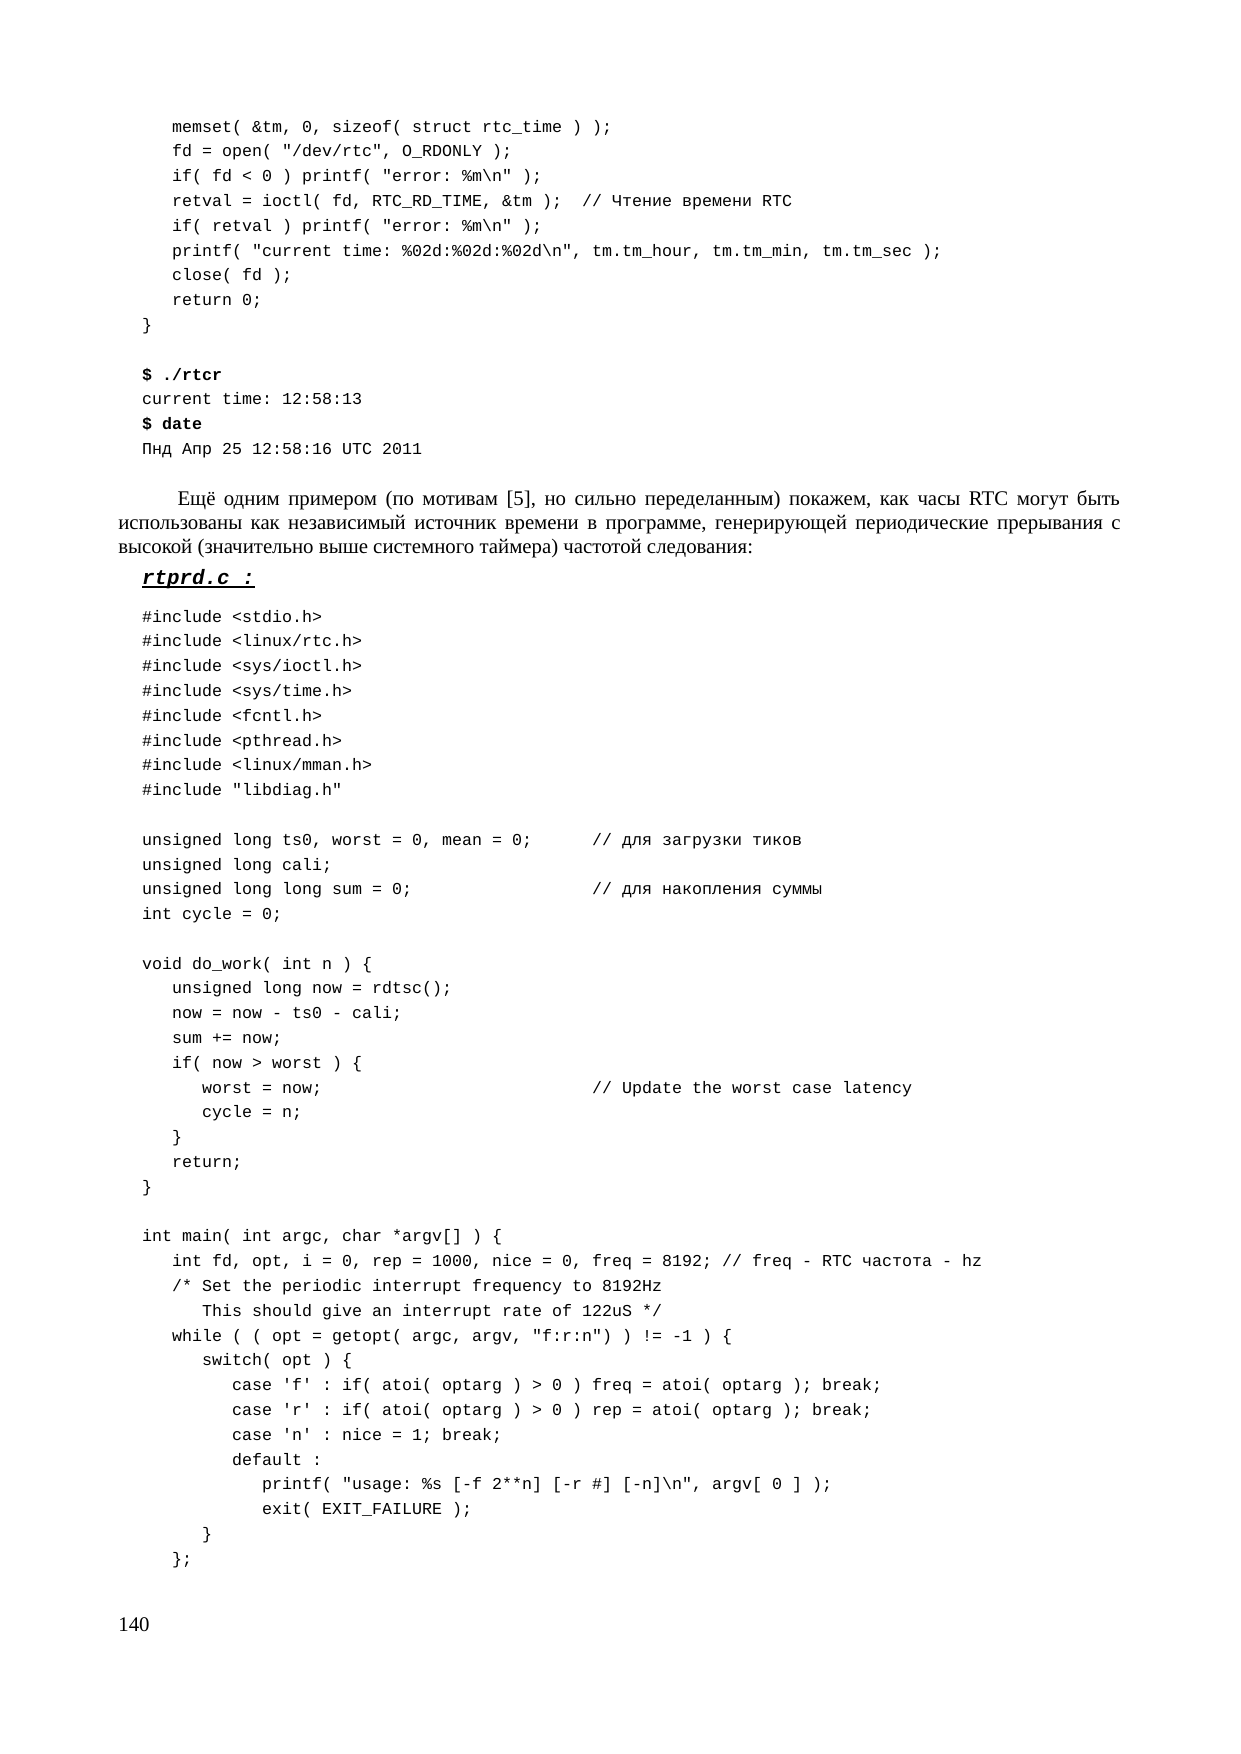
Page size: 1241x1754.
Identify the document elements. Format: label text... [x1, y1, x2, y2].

text $ ./rtcr [142, 366, 1122, 385]
text int cycle = 0; [142, 906, 1122, 924]
text close( fd ); [142, 267, 1122, 286]
text if( now > worst ) { [142, 1054, 1122, 1073]
text printf( "usage: %s [-f 2**n] [-r #] [-n]\n", argv[ 0 ] ); [142, 1476, 1122, 1495]
text void do_work( int n ) { [142, 955, 1122, 974]
text } [142, 1129, 1122, 1148]
text if( retval ) printf( "error: %m\n" ); [142, 217, 1122, 236]
text fd = open( "/dev/rtc", O_RDONLY ); [142, 143, 1122, 162]
text #include <stdio.h> [142, 608, 1122, 627]
text }; [142, 1550, 1122, 1569]
text Пнд Апр 25 12:58:16 UTC 2011 [142, 440, 1122, 459]
text worst = now; // Update the worst case latency [142, 1079, 1122, 1098]
text #include "libdiag.h" [142, 782, 1122, 801]
text #include <pthread.h> [142, 732, 1122, 751]
text default : [142, 1451, 1122, 1470]
text Ещё одним примером (по мотивам [5], но сильно переделанным) покажем, как часы RTC могут быть использованы как независимый источник времени в программе, генерирующей периодические прерывания с высокой (значительно выше системного таймера) частотой следования: [118, 486, 1122, 558]
text } [142, 316, 1122, 335]
text printf( "current time: %02d:%02d:%02d\n", tm.tm_hour, tm.tm_min, tm.tm_sec ); [142, 242, 1122, 261]
text $ date [142, 416, 1122, 434]
text int main( int argc, char *argv[] ) { [142, 1228, 1122, 1247]
text /* Set the periodic interrupt frequency to 8192Hz [142, 1278, 1122, 1296]
text rtprd.c : [142, 567, 1122, 591]
text #include <linux/mman.h> [142, 757, 1122, 776]
text switch( opt ) { [142, 1352, 1122, 1371]
text #include <sys/ioctl.h> [142, 658, 1122, 677]
text cycle = n; [142, 1104, 1122, 1123]
text case 'n' : nice = 1; break; [142, 1426, 1122, 1445]
text memset( &tm, 0, sizeof( struct rtc_time ) ); [142, 118, 1122, 137]
text unsigned long ts0, worst = 0, mean = 0; // для загрузки тиков [142, 831, 1122, 850]
text sum += now; [142, 1030, 1122, 1048]
text if( fd < 0 ) printf( "error: %m\n" ); [142, 168, 1122, 187]
text } [142, 1526, 1122, 1544]
text This should give an interrupt rate of 122uS */ [142, 1302, 1122, 1321]
text int fd, opt, i = 0, rep = 1000, nice = 0, freq = 8192; // freq - RTC частота - hz [142, 1253, 1122, 1272]
text unsigned long long sum = 0; // для накопления суммы [142, 881, 1122, 900]
text } [142, 1178, 1122, 1197]
text #include <fcntl.h> [142, 707, 1122, 726]
text retval = ioctl( fd, RTC_RD_TIME, &tm ); // Чтение времени RTC [142, 192, 1122, 211]
text unsigned long now = rdtsc(); [142, 980, 1122, 999]
text now = now - ts0 - cali; [142, 1005, 1122, 1024]
text current time: 12:58:13 [142, 391, 1122, 410]
text case 'f' : if( atoi( optarg ) > 0 ) freq = atoi( optarg ); break; [142, 1377, 1122, 1396]
text #include <linux/rtc.h> [142, 633, 1122, 652]
text unsigned long cali; [142, 856, 1122, 875]
text exit( EXIT_FAILURE ); [142, 1501, 1122, 1519]
text return; [142, 1154, 1122, 1172]
text return 0; [142, 292, 1122, 311]
text #include <sys/time.h> [142, 683, 1122, 701]
text while ( ( opt = getopt( argc, argv, "f:r:n") ) != -1 ) { [142, 1327, 1122, 1346]
text case 'r' : if( atoi( optarg ) > 0 ) rep = atoi( optarg ); break; [142, 1402, 1122, 1420]
